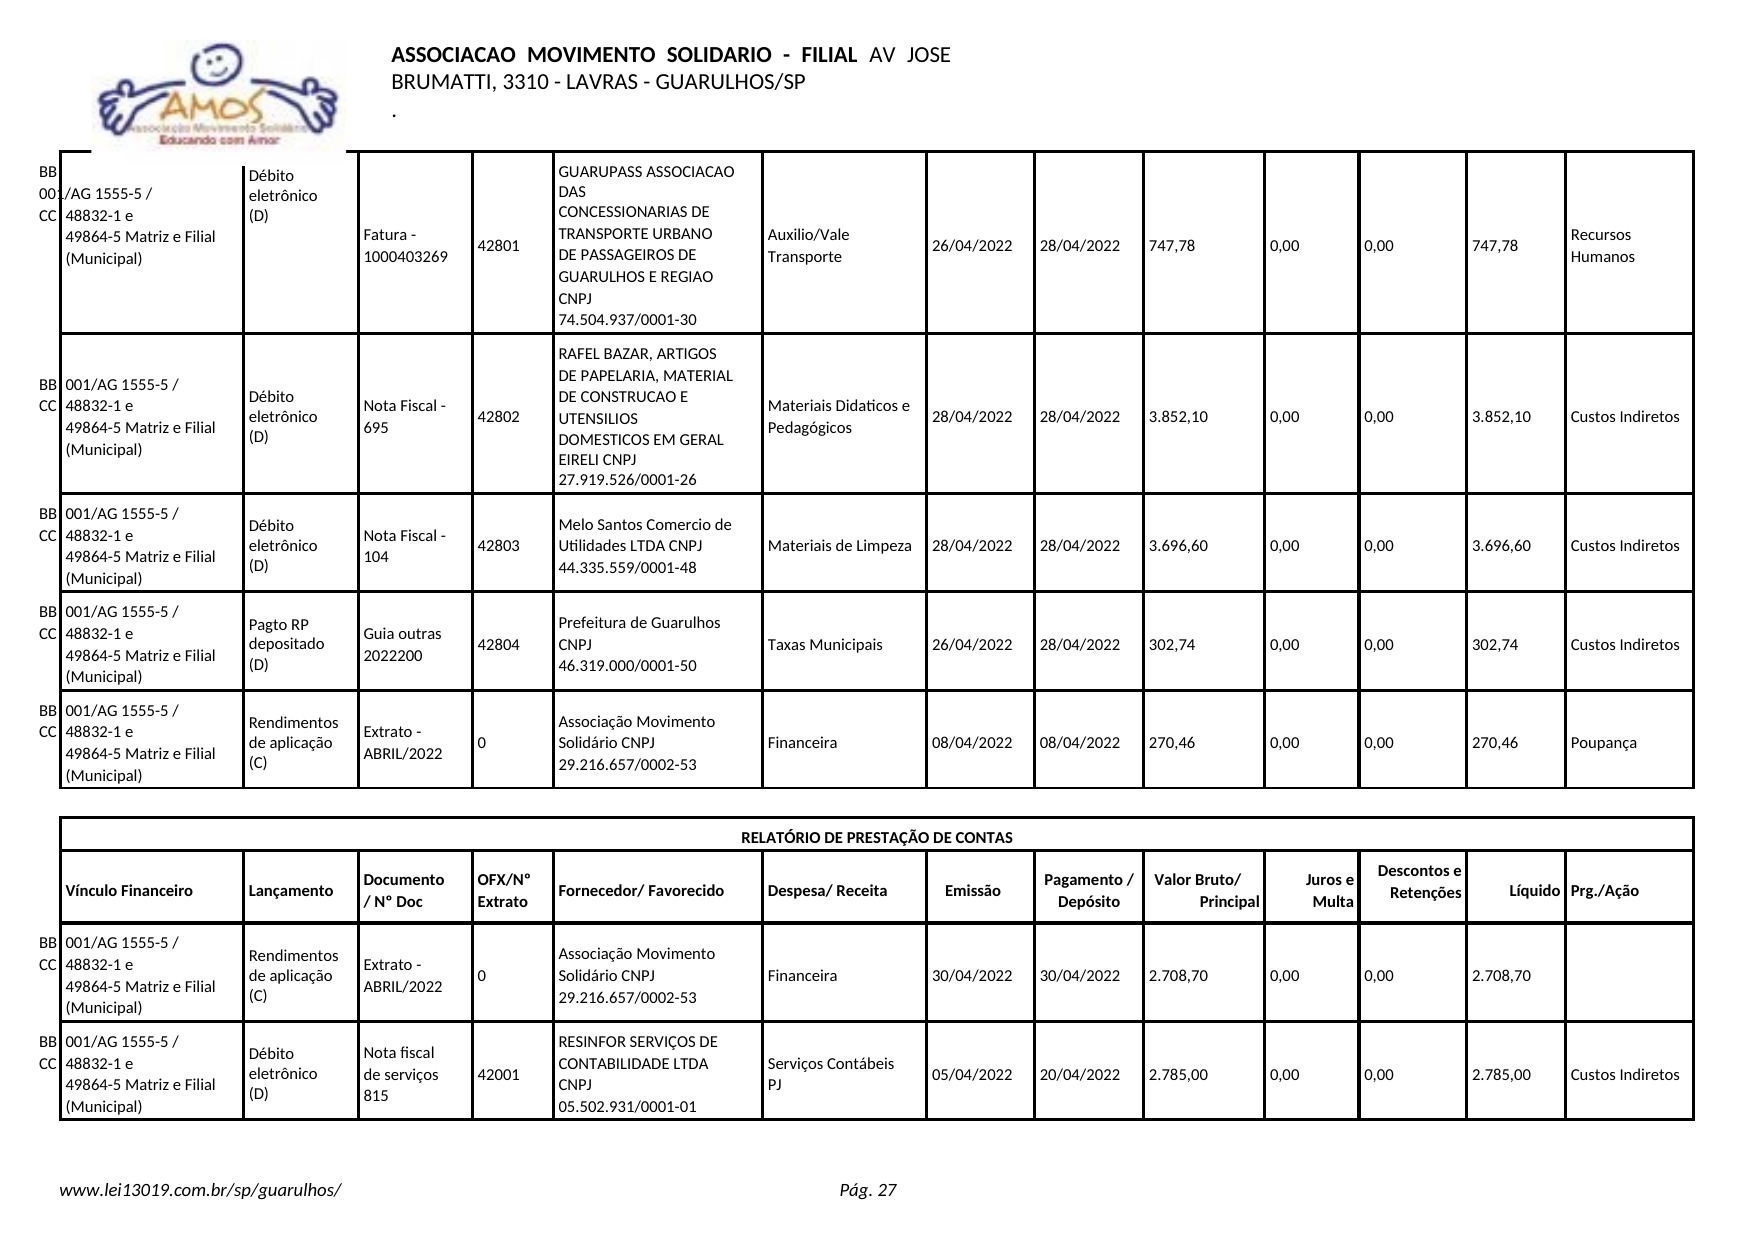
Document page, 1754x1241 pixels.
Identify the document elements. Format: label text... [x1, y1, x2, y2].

table_cell Vínculo Financeiro [62, 852, 242, 921]
table_cell 42803 [474, 495, 552, 590]
table_cell GUARUPASS ASSOCIACAO DAS CONCESSIONARIAS DE TRANSPORTE URBANO DE PASSAGEIROS DE GUARULHOS E REGIAO CNPJ 74.504.937/0001-30 [555, 153, 761, 332]
table_cell 05/04/2022 [928, 1023, 1033, 1118]
table_cell Custos Indiretos [1567, 1023, 1692, 1118]
table_cell Nota fiscal de serviços 815 [360, 1023, 471, 1118]
table_cell Fatura - 1000403269 [360, 153, 471, 332]
table_cell Débito eletrônico (D) [245, 335, 357, 492]
table_cell Nota Fiscal - 104 [360, 495, 471, 590]
table_cell Valor Bruto/ Principal [1145, 852, 1263, 921]
table_cell 28/04/2022 [928, 335, 1033, 492]
table_cell Prefeitura de Guarulhos CNPJ 46.319.000/0001-50 [555, 593, 761, 688]
table_cell Financeira [764, 925, 925, 1020]
table_cell 2.708,70 [1145, 925, 1263, 1020]
table_cell 28/04/2022 [1036, 153, 1142, 332]
table_cell 08/04/2022 [928, 692, 1033, 787]
table_cell Taxas Municipais [764, 593, 925, 688]
table_cell Nota Fiscal - 695 [360, 335, 471, 492]
table_cell Associação Movimento Solidário CNPJ 29.216.657/0002-53 [555, 692, 761, 787]
table_cell 0,00 [1266, 593, 1357, 688]
table_cell 0,00 [1266, 1023, 1357, 1118]
table_cell 0 [474, 925, 552, 1020]
table_cell 28/04/2022 [1036, 593, 1142, 688]
table_cell 2.708,70 [1468, 925, 1564, 1020]
table_cell Financeira [764, 692, 925, 787]
table_cell Pagamento / Depósito [1036, 852, 1142, 921]
table_cell 0,00 [1361, 1023, 1465, 1118]
table_cell Extrato - ABRIL/2022 [360, 925, 471, 1020]
table_cell Documento / Nº Doc [360, 852, 471, 921]
table_cell 2.785,00 [1468, 1023, 1564, 1118]
table_cell Juros e Multa [1266, 852, 1357, 921]
table_cell 30/04/2022 [928, 925, 1033, 1020]
table_cell 42804 [474, 593, 552, 688]
table_cell 0 [474, 692, 552, 787]
table_cell 26/04/2022 [928, 593, 1033, 688]
table_cell Custos Indiretos [1567, 335, 1692, 492]
table_cell Prg./Ação [1567, 852, 1692, 921]
table_cell 270,46 [1468, 692, 1564, 787]
table_cell Rendimentos de aplicação (C) [245, 925, 357, 1020]
table_cell 3.696,60 [1145, 495, 1263, 590]
table_cell Materiais Didaticos e Pedagógicos [764, 335, 925, 492]
table_cell 0,00 [1361, 335, 1465, 492]
table_cell [1567, 925, 1692, 1020]
table_cell 0,00 [1361, 593, 1465, 688]
table_cell Débito eletrônico (D) [245, 153, 357, 332]
table_cell Serviços Contábeis PJ [764, 1023, 925, 1118]
table_cell 001/AG 1555-5 / 48832-1 e 49864-5 Matriz e Filial (Municipal) [62, 153, 242, 332]
table_cell Custos Indiretos [1567, 593, 1692, 688]
table_cell 001/AG 1555-5 / 48832-1 e 49864-5 Matriz e Filial (Municipal) [62, 593, 242, 688]
table_cell 30/04/2022 [1036, 925, 1142, 1020]
table_cell OFX/Nº Extrato [474, 852, 552, 921]
table_cell 28/04/2022 [1036, 495, 1142, 590]
table_cell Fornecedor/ Favorecido [555, 852, 761, 921]
table_cell 001/AG 1555-5 / 48832-1 e 49864-5 Matriz e Filial (Municipal) [62, 495, 242, 590]
table_cell Melo Santos Comercio de Utilidades LTDA CNPJ 44.335.559/0001-48 [555, 495, 761, 590]
table_cell 20/04/2022 [1036, 1023, 1142, 1118]
table_cell 28/04/2022 [1036, 335, 1142, 492]
table_cell 3.852,10 [1145, 335, 1263, 492]
table_cell 0,00 [1361, 495, 1465, 590]
table_cell Associação Movimento Solidário CNPJ 29.216.657/0002-53 [555, 925, 761, 1020]
table_cell Custos Indiretos [1567, 495, 1692, 590]
table_cell 001/AG 1555-5 / 48832-1 e 49864-5 Matriz e Filial (Municipal) [62, 925, 242, 1020]
table_cell Emissão [928, 852, 1033, 921]
table_cell Débito eletrônico (D) [245, 1023, 357, 1118]
table_cell Descontos e Retenções [1361, 852, 1465, 921]
table_cell Guia outras 2022200 [360, 593, 471, 688]
table_cell 2.785,00 [1145, 1023, 1263, 1118]
table_cell 001/AG 1555-5 / 48832-1 e 49864-5 Matriz e Filial (Municipal) [62, 335, 242, 492]
table_cell 28/04/2022 [928, 495, 1033, 590]
table_cell 001/AG 1555-5 / 48832-1 e 49864-5 Matriz e Filial (Municipal) [62, 692, 242, 787]
table_header RELATÓRIO DE PRESTAÇÃO DE CONTAS [62, 819, 1692, 849]
table_cell 42801 [474, 153, 552, 332]
table_cell Pagto RP depositado (D) [245, 593, 357, 688]
table_cell Extrato - ABRIL/2022 [360, 692, 471, 787]
table_cell 42001 [474, 1023, 552, 1118]
table_cell Despesa/ Receita [764, 852, 925, 921]
table_cell 001/AG 1555-5 / 48832-1 e 49864-5 Matriz e Filial (Municipal) [62, 1023, 242, 1118]
table_cell RAFEL BAZAR, ARTIGOS DE PAPELARIA, MATERIAL DE CONSTRUCAO E UTENSILIOS DOMESTICOS EM GERAL EIRELI CNPJ 27.919.526/0001-26 [555, 335, 761, 492]
table_cell 3.696,60 [1468, 495, 1564, 590]
table_cell Débito eletrônico (D) [245, 495, 357, 590]
table_cell 270,46 [1145, 692, 1263, 787]
table_cell 0,00 [1266, 925, 1357, 1020]
table_cell 747,78 [1145, 153, 1263, 332]
table_cell Líquido [1468, 852, 1564, 921]
table_cell Materiais de Limpeza [764, 495, 925, 590]
table_cell 302,74 [1468, 593, 1564, 688]
table_cell RESINFOR SERVIÇOS DE CONTABILIDADE LTDA CNPJ 05.502.931/0001-01 [555, 1023, 761, 1118]
table_cell Rendimentos de aplicação (C) [245, 692, 357, 787]
table_cell 08/04/2022 [1036, 692, 1142, 787]
table_cell 0,00 [1266, 335, 1357, 492]
table_cell 3.852,10 [1468, 335, 1564, 492]
table_cell 0,00 [1266, 153, 1357, 332]
table_cell 747,78 [1468, 153, 1564, 332]
table_cell 0,00 [1361, 153, 1465, 332]
table_cell 0,00 [1361, 925, 1465, 1020]
table_cell Auxilio/Vale Transporte [764, 153, 925, 332]
table_cell Lançamento [245, 852, 357, 921]
table_cell 26/04/2022 [928, 153, 1033, 332]
table_cell 0,00 [1266, 495, 1357, 590]
table_cell 302,74 [1145, 593, 1263, 688]
table_cell 0,00 [1266, 692, 1357, 787]
table_cell Recursos Humanos [1567, 153, 1692, 332]
table_cell 0,00 [1361, 692, 1465, 787]
table_cell Poupança [1567, 692, 1692, 787]
table_cell 42802 [474, 335, 552, 492]
